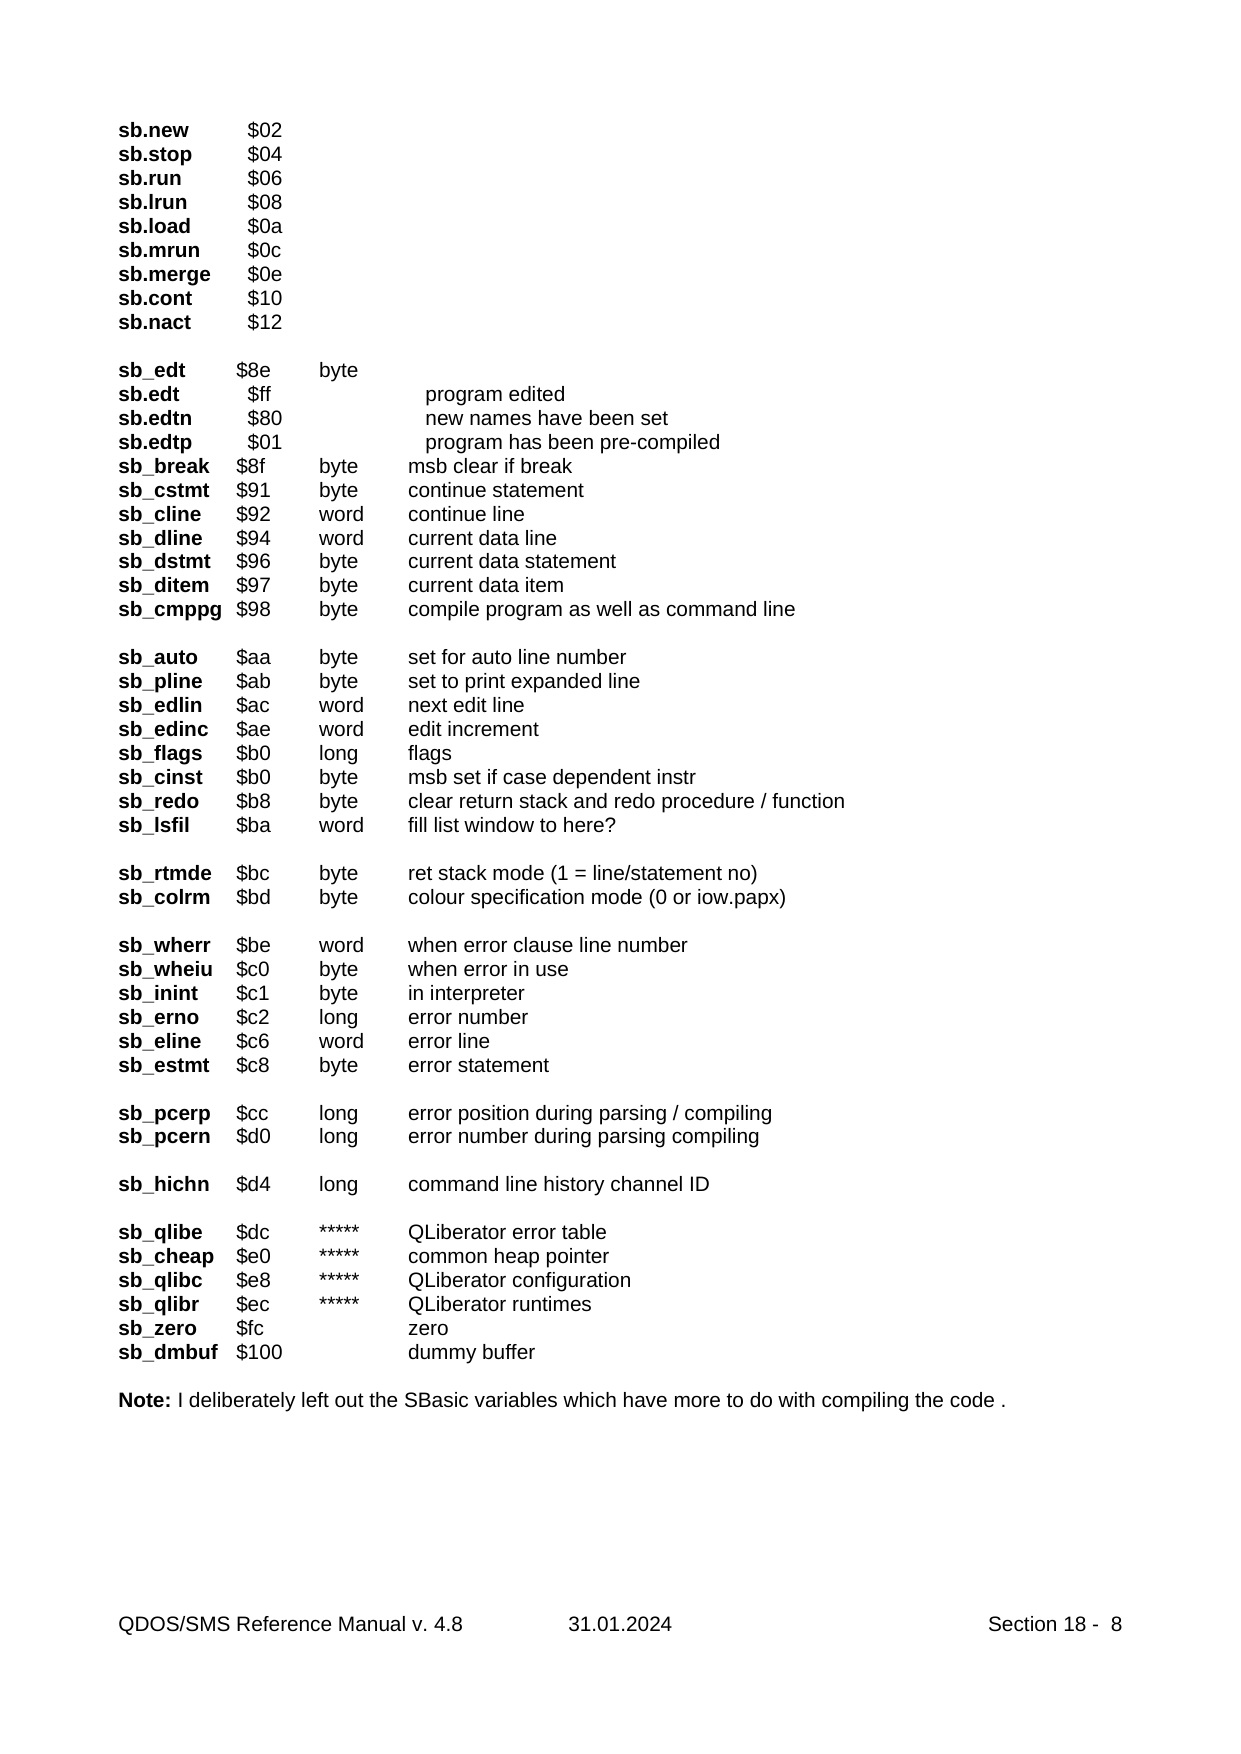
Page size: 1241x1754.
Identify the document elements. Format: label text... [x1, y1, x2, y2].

table_cell colour specification mode (0 or iow.papx) [408, 885, 1122, 909]
table_cell error position during parsing / compiling [408, 1100, 1122, 1124]
table_cell sb.edtp [118, 430, 236, 453]
table_cell $ba [236, 813, 319, 837]
table_cell [319, 166, 408, 190]
table_cell sb_ditem [118, 573, 236, 597]
table_cell sb_cstmt [118, 478, 236, 501]
table_cell sb_break [118, 454, 236, 477]
table_cell [319, 837, 408, 861]
table_cell $b0 [236, 765, 319, 789]
table_cell [118, 334, 236, 358]
table_cell $e0 [236, 1244, 319, 1268]
table_cell sb_colrm [118, 885, 236, 909]
table_cell sb_hichn [118, 1172, 236, 1196]
table_cell sb_pline [118, 669, 236, 693]
table_cell long [319, 1172, 408, 1196]
table_cell [408, 1076, 1122, 1100]
table_cell $c1 [236, 981, 319, 1004]
table_cell long [319, 741, 408, 765]
table_cell sb_erno [118, 1005, 236, 1028]
table_cell [408, 262, 1122, 286]
table_cell sb_pcern [118, 1124, 236, 1148]
table_cell byte [319, 669, 408, 693]
table_cell [319, 190, 408, 214]
table_cell [319, 238, 408, 262]
table_cell byte [319, 957, 408, 981]
table_cell [319, 621, 408, 645]
table_cell $80 [236, 406, 319, 429]
table_cell error number during parsing compiling [408, 1124, 1122, 1148]
table_cell byte [319, 789, 408, 813]
table_cell [236, 621, 319, 645]
table_cell [319, 382, 408, 406]
table_cell [319, 909, 408, 933]
table_cell [236, 1076, 319, 1100]
table_cell $c8 [236, 1053, 319, 1076]
table_cell $b0 [236, 741, 319, 765]
table_cell [408, 286, 1122, 310]
table_cell $08 [236, 190, 319, 214]
table_cell $dc [236, 1220, 319, 1244]
table_cell $91 [236, 478, 319, 501]
table_cell $12 [236, 310, 319, 334]
table_cell [408, 358, 1122, 382]
table_cell $c6 [236, 1029, 319, 1052]
table_cell [319, 1340, 408, 1364]
table_cell $92 [236, 501, 319, 525]
table_cell $10 [236, 286, 319, 310]
table_cell $cc [236, 1100, 319, 1124]
table_cell flags [408, 741, 1122, 765]
table_cell sb_edinc [118, 717, 236, 741]
table_cell $04 [236, 142, 319, 166]
table_cell byte [319, 573, 408, 597]
table_cell $94 [236, 525, 319, 549]
table_cell sb_rtmde [118, 861, 236, 885]
table_cell ***** [319, 1220, 408, 1244]
table_cell byte [319, 597, 408, 621]
table_cell sb_edlin [118, 693, 236, 717]
table_cell word [319, 693, 408, 717]
table_cell when error clause line number [408, 933, 1122, 957]
table_cell [408, 1148, 1122, 1172]
table_cell sb.merge [118, 262, 236, 286]
table_cell long [319, 1100, 408, 1124]
table_cell sb_flags [118, 741, 236, 765]
table_cell [408, 238, 1122, 262]
table_cell word [319, 717, 408, 741]
table_cell sb.edt [118, 382, 236, 406]
table_cell [408, 214, 1122, 238]
table_cell [118, 837, 236, 861]
table_cell word [319, 525, 408, 549]
table_cell set to print expanded line [408, 669, 1122, 693]
table_cell in interpreter [408, 981, 1122, 1004]
table_cell [319, 1316, 408, 1340]
table_cell [236, 1196, 319, 1220]
table_cell sb_dline [118, 525, 236, 549]
table_cell sb.mrun [118, 238, 236, 262]
table_cell $0e [236, 262, 319, 286]
table_cell $aa [236, 645, 319, 669]
table_cell sb_qlibr [118, 1292, 236, 1316]
table_cell program edited [408, 382, 1122, 406]
table_cell byte [319, 1053, 408, 1076]
table_cell byte [319, 861, 408, 885]
table_cell $c0 [236, 957, 319, 981]
table_cell sb_cheap [118, 1244, 236, 1268]
table_cell byte [319, 885, 408, 909]
table_cell $bd [236, 885, 319, 909]
table_cell word [319, 813, 408, 837]
table_cell word [319, 501, 408, 525]
table_cell [118, 909, 236, 933]
table_cell [408, 837, 1122, 861]
table_cell $d4 [236, 1172, 319, 1196]
table_cell [319, 310, 408, 334]
table_cell fill list window to here? [408, 813, 1122, 837]
table_cell $c2 [236, 1005, 319, 1028]
table_cell byte [319, 981, 408, 1004]
table_cell QLiberator error table [408, 1220, 1122, 1244]
table_cell compile program as well as command line [408, 597, 1122, 621]
table_cell $8f [236, 454, 319, 477]
table_cell sb_lsfil [118, 813, 236, 837]
table_cell [319, 214, 408, 238]
table_cell set for auto line number [408, 645, 1122, 669]
table_cell [319, 142, 408, 166]
table_cell ***** [319, 1268, 408, 1292]
table_cell $06 [236, 166, 319, 190]
table_cell new names have been set [408, 406, 1122, 429]
table_cell [319, 1076, 408, 1100]
table_cell [236, 334, 319, 358]
table_cell [319, 430, 408, 453]
table_cell sb_zero [118, 1316, 236, 1340]
table_cell long [319, 1005, 408, 1028]
table_cell $fc [236, 1316, 319, 1340]
table_cell long [319, 1124, 408, 1148]
table_cell $0c [236, 238, 319, 262]
table_cell sb.run [118, 166, 236, 190]
table_cell current data statement [408, 549, 1122, 573]
table_cell [319, 286, 408, 310]
table_cell sb.load [118, 214, 236, 238]
table_cell next edit line [408, 693, 1122, 717]
table_cell msb clear if break [408, 454, 1122, 477]
table_cell sb.lrun [118, 190, 236, 214]
table_cell sb.stop [118, 142, 236, 166]
table_cell sb_eline [118, 1029, 236, 1052]
table_cell $02 [236, 118, 319, 142]
table_cell QLiberator configuration [408, 1268, 1122, 1292]
table_cell $8e [236, 358, 319, 382]
table_cell msb set if case dependent instr [408, 765, 1122, 789]
table_cell [408, 190, 1122, 214]
table_cell $d0 [236, 1124, 319, 1148]
table_cell [408, 142, 1122, 166]
table_cell $ff [236, 382, 319, 406]
table_cell $100 [236, 1340, 319, 1364]
table_cell continue statement [408, 478, 1122, 501]
table_cell ret stack mode (1 = line/statement no) [408, 861, 1122, 885]
table_cell error statement [408, 1053, 1122, 1076]
table_cell byte [319, 765, 408, 789]
table_cell [319, 406, 408, 429]
table_cell zero [408, 1316, 1122, 1340]
table_cell sb_cinst [118, 765, 236, 789]
table_cell [408, 310, 1122, 334]
table_cell clear return stack and redo procedure / function [408, 789, 1122, 813]
table_cell dummy buffer [408, 1340, 1122, 1364]
table_cell [319, 262, 408, 286]
table_cell ***** [319, 1292, 408, 1316]
table_cell $ab [236, 669, 319, 693]
table_cell $be [236, 933, 319, 957]
table_cell [118, 1076, 236, 1100]
table_cell [319, 1148, 408, 1172]
table_cell $ec [236, 1292, 319, 1316]
table_cell sb_edt [118, 358, 236, 382]
table_cell $96 [236, 549, 319, 573]
table_cell sb_dstmt [118, 549, 236, 573]
table_cell $97 [236, 573, 319, 597]
table_cell $0a [236, 214, 319, 238]
table_cell error number [408, 1005, 1122, 1028]
table_cell [236, 1148, 319, 1172]
table_cell $ac [236, 693, 319, 717]
table_cell [118, 1196, 236, 1220]
table_cell $b8 [236, 789, 319, 813]
table_cell sb_auto [118, 645, 236, 669]
table_cell sb_estmt [118, 1053, 236, 1076]
table_cell [408, 621, 1122, 645]
table_cell QLiberator runtimes [408, 1292, 1122, 1316]
table_cell sb_redo [118, 789, 236, 813]
table_cell [408, 1196, 1122, 1220]
text Note: I deliberately left out the SBasic variables which have more to do with compiling the code . [118, 1388, 1122, 1412]
table_cell current data line [408, 525, 1122, 549]
table_cell sb_cmppg [118, 597, 236, 621]
table_cell $01 [236, 430, 319, 453]
table_cell sb_cline [118, 501, 236, 525]
table_cell continue line [408, 501, 1122, 525]
table_cell error line [408, 1029, 1122, 1052]
table_cell command line history channel ID [408, 1172, 1122, 1196]
table_cell [118, 1148, 236, 1172]
table_cell [319, 118, 408, 142]
table_cell sb.new [118, 118, 236, 142]
table_cell $e8 [236, 1268, 319, 1292]
table_cell byte [319, 454, 408, 477]
table_cell sb_pcerp [118, 1100, 236, 1124]
table_cell [236, 909, 319, 933]
table_cell [408, 118, 1122, 142]
table_cell sb_qlibc [118, 1268, 236, 1292]
table_cell $bc [236, 861, 319, 885]
table_cell word [319, 1029, 408, 1052]
table_cell sb.edtn [118, 406, 236, 429]
table_cell $ae [236, 717, 319, 741]
table_cell byte [319, 645, 408, 669]
table_cell sb_inint [118, 981, 236, 1004]
table_cell common heap pointer [408, 1244, 1122, 1268]
table_cell ***** [319, 1244, 408, 1268]
table_cell sb_dmbuf [118, 1340, 236, 1364]
table_cell byte [319, 549, 408, 573]
table_cell sb_wherr [118, 933, 236, 957]
table_cell edit increment [408, 717, 1122, 741]
table_cell program has been pre-compiled [408, 430, 1122, 453]
table_cell [408, 166, 1122, 190]
table_cell [236, 837, 319, 861]
table_cell sb_qlibe [118, 1220, 236, 1244]
table_cell byte [319, 358, 408, 382]
table_cell [118, 621, 236, 645]
table_cell sb.nact [118, 310, 236, 334]
table_cell sb.cont [118, 286, 236, 310]
table_cell [408, 909, 1122, 933]
table_cell word [319, 933, 408, 957]
table_cell [319, 334, 408, 358]
table_cell $98 [236, 597, 319, 621]
table_cell when error in use [408, 957, 1122, 981]
table_cell sb_wheiu [118, 957, 236, 981]
table_cell current data item [408, 573, 1122, 597]
table_cell [319, 1196, 408, 1220]
table_cell [408, 334, 1122, 358]
table_cell byte [319, 478, 408, 501]
